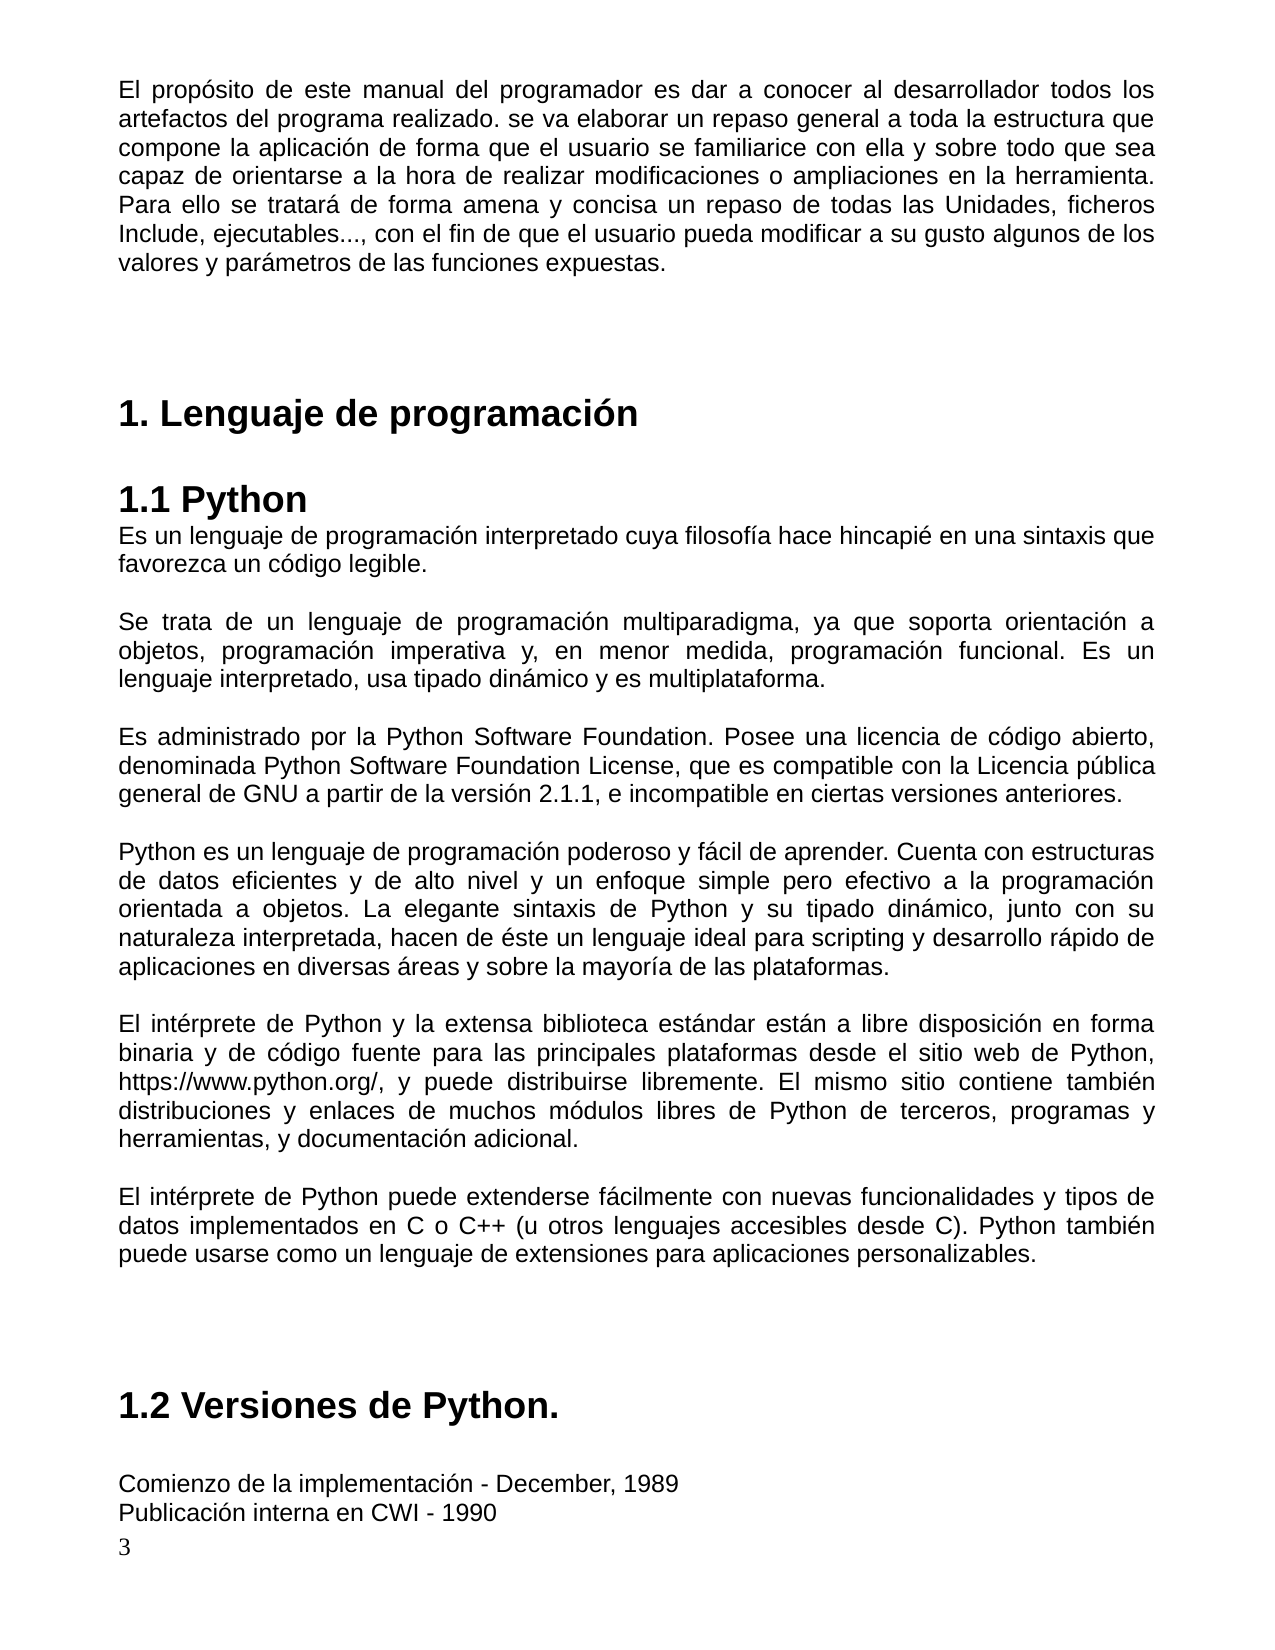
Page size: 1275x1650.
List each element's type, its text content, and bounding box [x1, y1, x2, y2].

text Python es un lenguaje de programación poderoso y fácil de aprender. Cuenta con estructuras de datos eficientes y de alto nivel y un enfoque simple pero efectivo a la programación orientada a objetos. La elegante sintaxis de Python y su tipado dinámico, junto con su naturaleza interpretada, hacen de éste un lenguaje ideal para scripting y desarrollo rápido de aplicaciones en diversas áreas y sobre la mayoría de las plataformas. [118, 837, 1157, 981]
text El intérprete de Python y la extensa biblioteca estándar están a libre disposición en forma binaria y de código fuente para las principales plataformas desde el sitio web de Python, https://www.python.org/, y puede distribuirse libremente. El mismo sitio contiene también distribuciones y enlaces de muchos módulos libres de Python de terceros, programas y herramientas, y documentación adicional. [118, 1009, 1157, 1153]
text 1.2 Versiones de Python. [118, 1383, 1157, 1426]
text 1.1 Python [118, 477, 1157, 521]
text El propósito de este manual del programador es dar a conocer al desarrollador todos los artefactos del programa realizado. se va elaborar un repaso general a toda la estructura que compone la aplicación de forma que el usuario se familiarice con ella y sobre todo que sea capaz de orientarse a la hora de realizar modificaciones o ampliaciones en la herramienta. Para ello se tratará de forma amena y concisa un repaso de todas las Unidades, ficheros Include, ejecutables..., con el fin de que el usuario pueda modificar a su gusto algunos de los valores y parámetros de las funciones expuestas. [118, 75, 1157, 276]
text Es un lenguaje de programación interpretado cuya filosofía hace hincapié en una sintaxis que favorezca un código legible. [118, 521, 1157, 578]
text Es administrado por la Python Software Foundation. Posee una licencia de código abierto, denominada Python Software Foundation License, que es compatible con la Licencia pública general de GNU a partir de la versión 2.1.1, e incompatible en ciertas versiones anteriores. [118, 722, 1157, 808]
text Comienzo de la implementación - December, 1989 [118, 1469, 1157, 1498]
text 1. Lenguaje de programación [118, 391, 1157, 434]
text Publicación interna en CWI - 1990 [118, 1498, 1157, 1527]
text El intérprete de Python puede extenderse fácilmente con nuevas funcionalidades y tipos de datos implementados en C o C++ (u otros lenguajes accesibles desde C). Python también puede usarse como un lenguaje de extensiones para aplicaciones personalizables. [118, 1182, 1157, 1268]
text Se trata de un lenguaje de programación multiparadigma, ya que soporta orientación a objetos, programación imperativa y, en menor medida, programación funcional. Es un lenguaje interpretado, usa tipado dinámico y es multiplataforma. [118, 607, 1157, 693]
